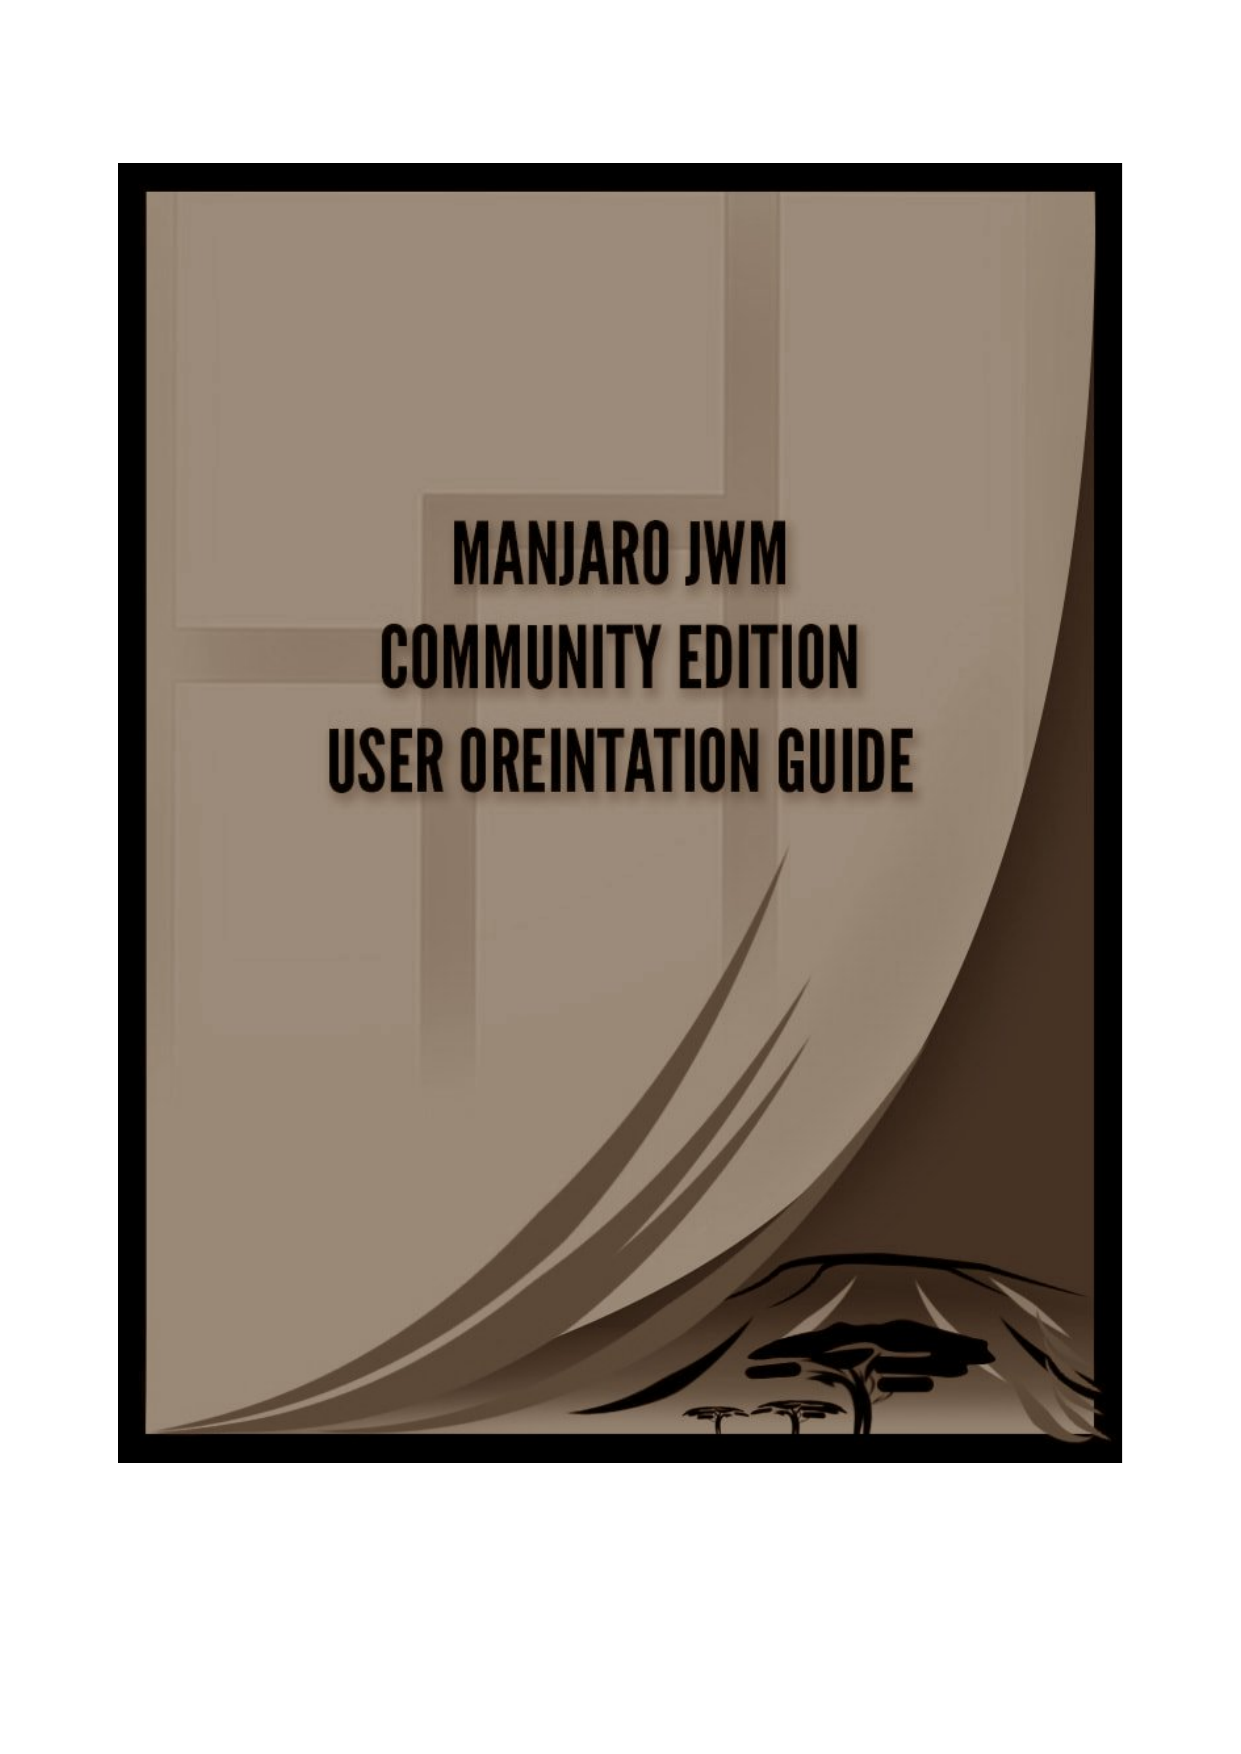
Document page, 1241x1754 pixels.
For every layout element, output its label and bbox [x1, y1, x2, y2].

picture [118, 163, 1123, 1463]
